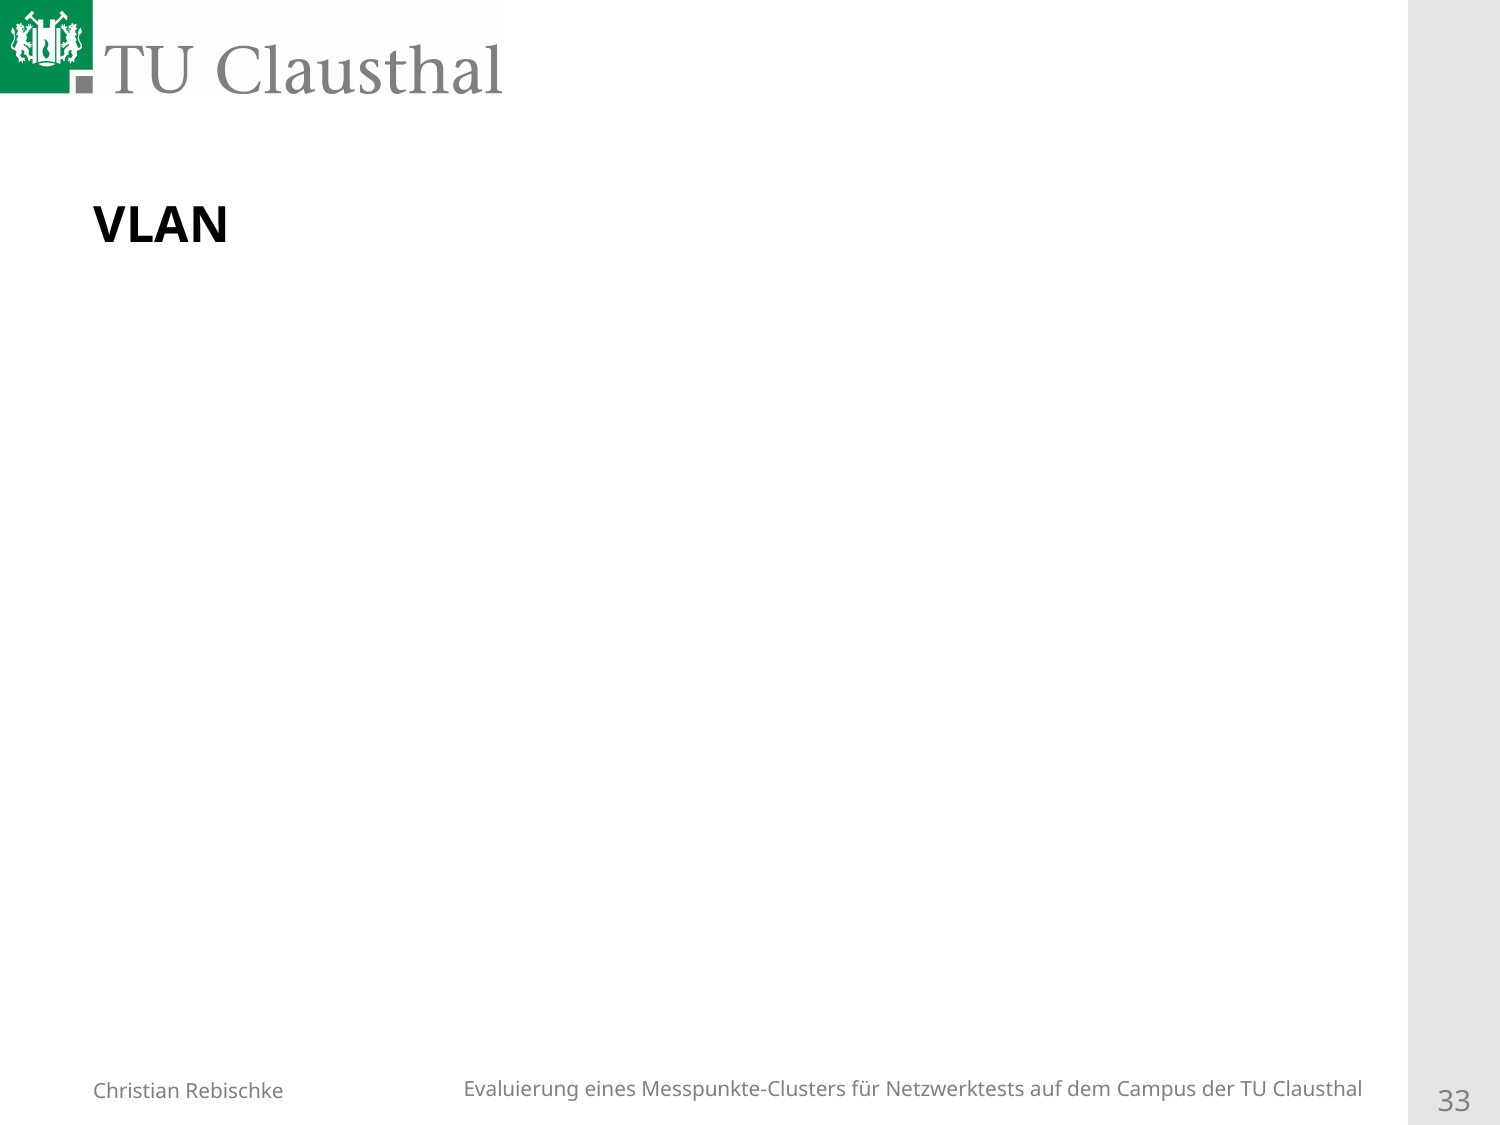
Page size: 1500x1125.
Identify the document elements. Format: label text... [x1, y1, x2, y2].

title VLAN [79, 184, 1375, 279]
picture [0, 0, 502, 94]
